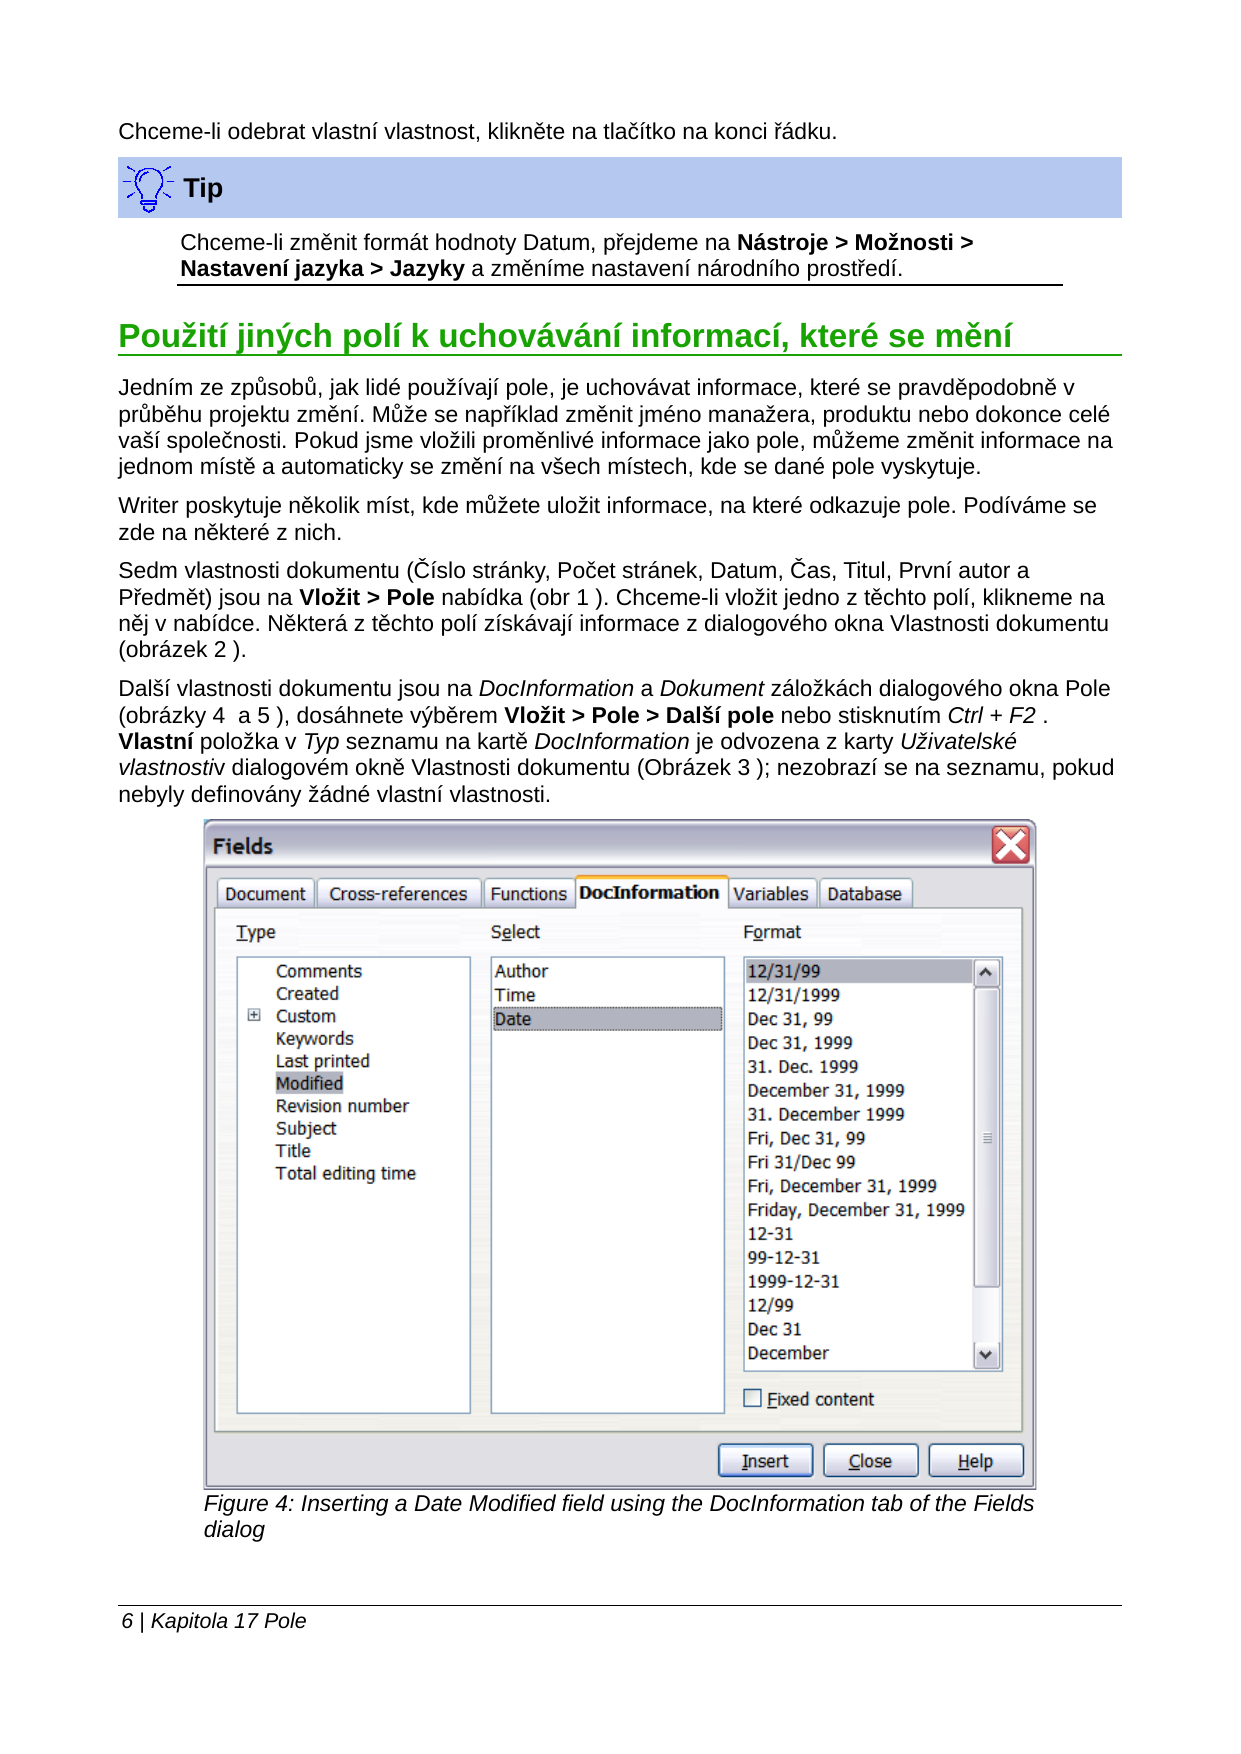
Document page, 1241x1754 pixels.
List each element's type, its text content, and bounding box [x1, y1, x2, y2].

text Chceme-li změnit formát hodnoty Datum, přejdeme na Nástroje > Možnosti > Nastavení jazyka > Jazyky a změníme nastavení národního prostředí. [177, 226, 1063, 284]
subtitle Tip [118, 157, 1122, 218]
subtitle Použití jiných polí k uchovávání informací, které se mění [118, 316, 1122, 354]
text Sedm vlastnosti dokumentu (Číslo stránky, Počet stránek, Datum, Čas, Titul, První autor a Předmět) jsou na Vložit > Pole nabídka (obr 1 ). Chceme-li vložit jedno z těchto polí, klikneme na něj v nabídce. Některá z těchto polí získávají informace z dialogového okna Vlastnosti dokumentu (obrázek 2 ). [118, 557, 1122, 663]
text Jedním ze způsobů, jak lidé používají pole, je uchovávat informace, které se pravděpodobně v průběhu projektu změní. Může se například změnit jméno manažera, produktu nebo dokonce celé vaší společnosti. Pokud jsme vložili proměnlivé informace jako pole, můžeme změnit informace na jednom místě a automaticky se změní na všech místech, kde se dané pole vyskytuje. [118, 374, 1122, 479]
text Chceme-li odebrat vlastní vlastnost, klikněte na tlačítko na konci řádku. [118, 118, 1122, 144]
text Writer poskytuje několik míst, kde můžete uložit informace, na které odkazuje pole. Podíváme se zde na některé z nich. [118, 492, 1122, 545]
text Další vlastnosti dokumentu jsou na DocInformation a Dokument záložkách dialogového okna Pole (obrázky 4 a 5 ), dosáhnete výběrem Vložit > Pole > Další pole nebo stisknutím Ctrl + F2 . Vlastní položka v Typ seznamu na kartě DocInformation je odvozena z karty Uživatelské vlastnostiv dialogovém okně Vlastnosti dokumentu (Obrázek 3 ); nezobrazí se na seznamu, pokud nebyly definovány žádné vlastní vlastnosti. [118, 675, 1122, 807]
picture [119, 158, 179, 217]
text Figure 4: Inserting a Date Modified field using the DocInformation tab of the Fields dialog [204, 1490, 1037, 1542]
picture [203, 819, 1037, 1490]
